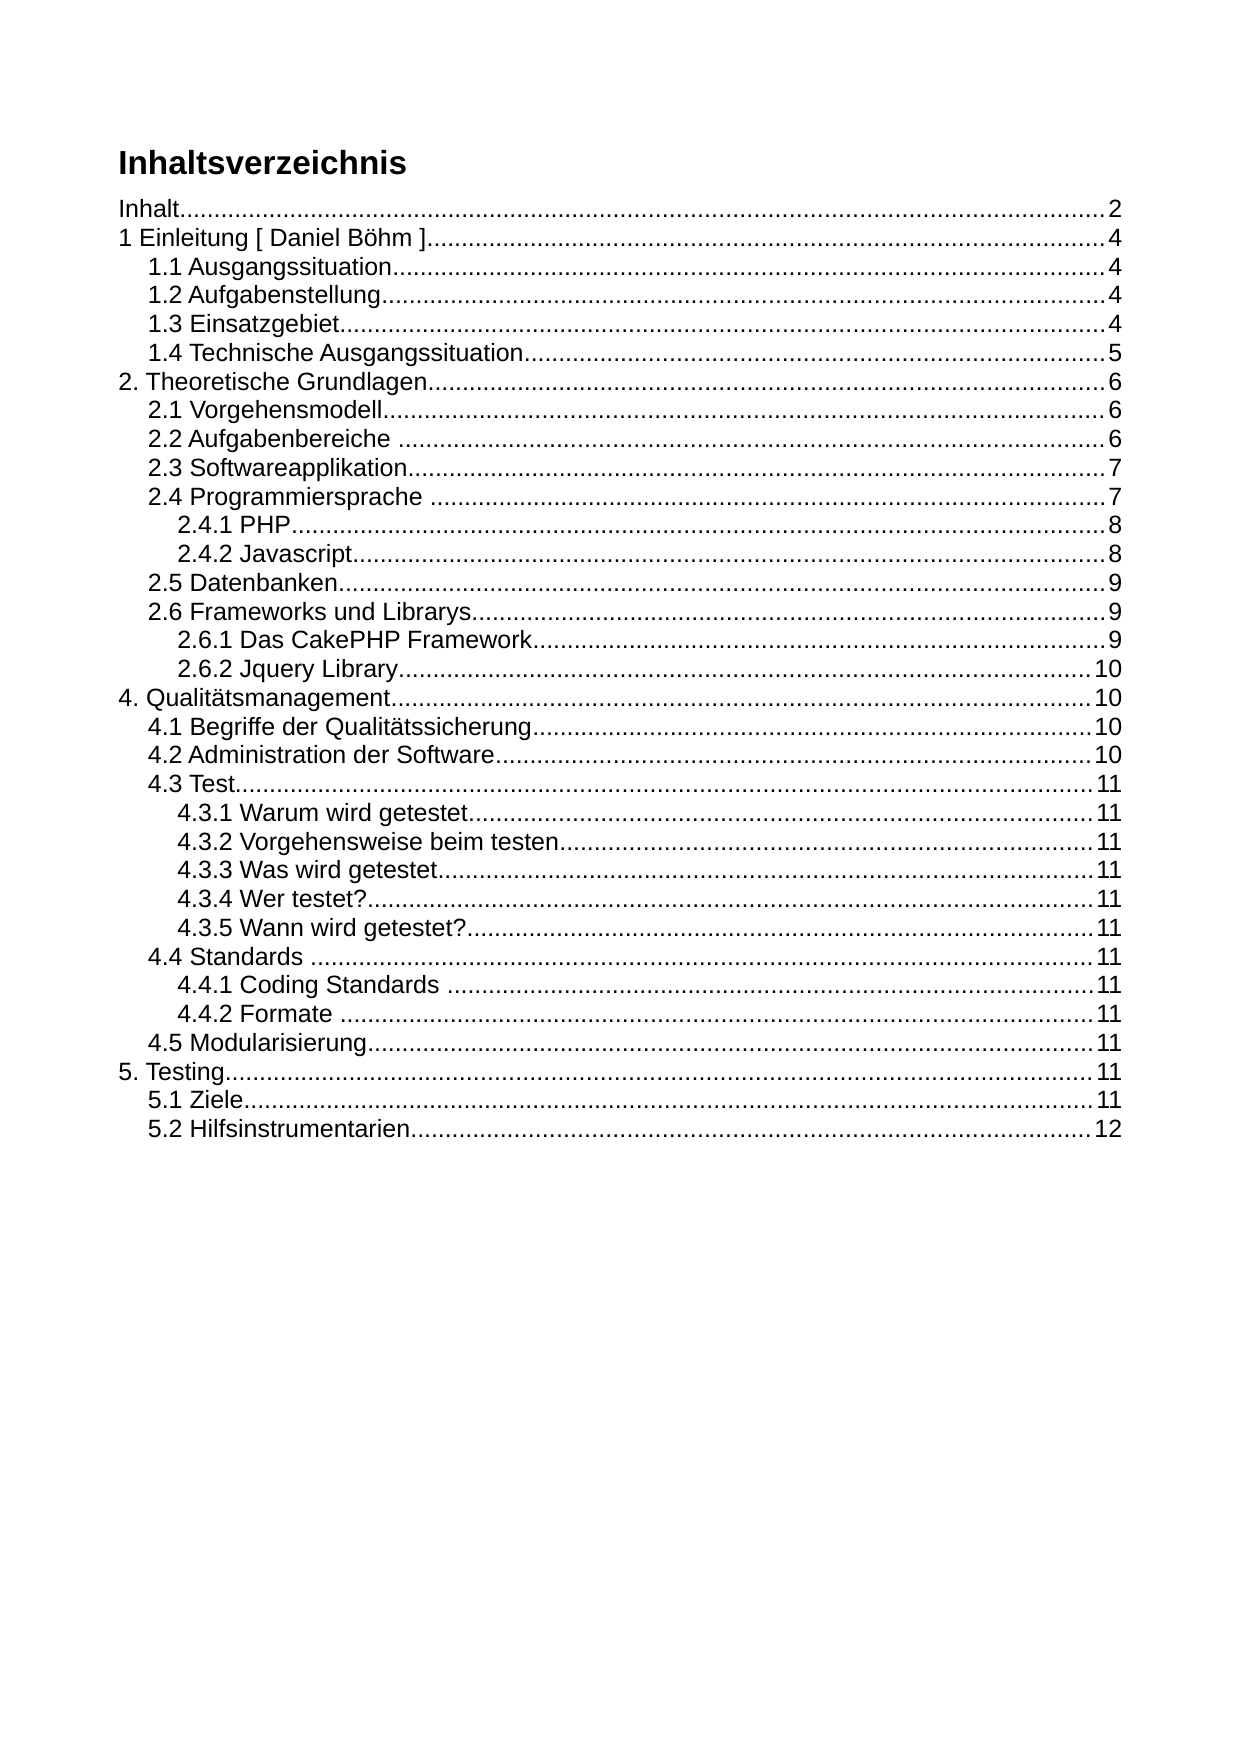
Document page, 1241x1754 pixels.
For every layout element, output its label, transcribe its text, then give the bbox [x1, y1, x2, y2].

text 1.3 Einsatzgebiet 4 [148, 309, 1122, 338]
text 4.3 Test 11 [148, 769, 1122, 798]
text 5. Testing 11 [118, 1057, 1122, 1085]
text 1.1 Ausgangssituation 4 [148, 252, 1122, 280]
text 5.2 Hilfsinstrumentarien 12 [148, 1114, 1122, 1143]
text 4.3.4 Wer testet? 11 [177, 884, 1122, 913]
subtitle Inhaltsverzeichnis [118, 143, 1122, 182]
text 4.3.2 Vorgehensweise beim testen 11 [177, 827, 1122, 855]
text 4.5 Modularisierung 11 [148, 1028, 1122, 1057]
text 2.4.1 PHP 8 [177, 510, 1122, 539]
text 1.2 Aufgabenstellung 4 [148, 280, 1122, 309]
text 2.6 Frameworks und Librarys 9 [148, 597, 1122, 625]
text 1 Einleitung [ Daniel Böhm ] 4 [118, 223, 1122, 252]
text 2.2 Aufgabenbereiche 6 [148, 424, 1122, 453]
text 2.5 Datenbanken 9 [148, 568, 1122, 597]
text 2.6.2 Jquery Library 10 [177, 654, 1122, 683]
text 4.4.2 Formate 11 [177, 999, 1122, 1028]
text 2.4 Programmiersprache 7 [148, 482, 1122, 510]
text 4.3.3 Was wird getestet 11 [177, 855, 1122, 884]
text 4.4 Standards 11 [148, 942, 1122, 970]
text 2. Theoretische Grundlagen 6 [118, 367, 1122, 395]
text 2.4.2 Javascript 8 [177, 539, 1122, 568]
text Inhalt 2 [118, 194, 1122, 223]
text 2.1 Vorgehensmodell 6 [148, 395, 1122, 424]
text 4.3.1 Warum wird getestet 11 [177, 798, 1122, 827]
text 1.4 Technische Ausgangssituation 5 [148, 338, 1122, 367]
text 4.2 Administration der Software 10 [148, 740, 1122, 769]
text 4.4.1 Coding Standards 11 [177, 970, 1122, 999]
text 2.6.1 Das CakePHP Framework 9 [177, 625, 1122, 654]
text 4. Qualitätsmanagement 10 [118, 683, 1122, 712]
text 4.3.5 Wann wird getestet? 11 [177, 913, 1122, 942]
text 5.1 Ziele 11 [148, 1085, 1122, 1114]
text 2.3 Softwareapplikation 7 [148, 453, 1122, 482]
text 4.1 Begriffe der Qualitätssicherung 10 [148, 712, 1122, 740]
